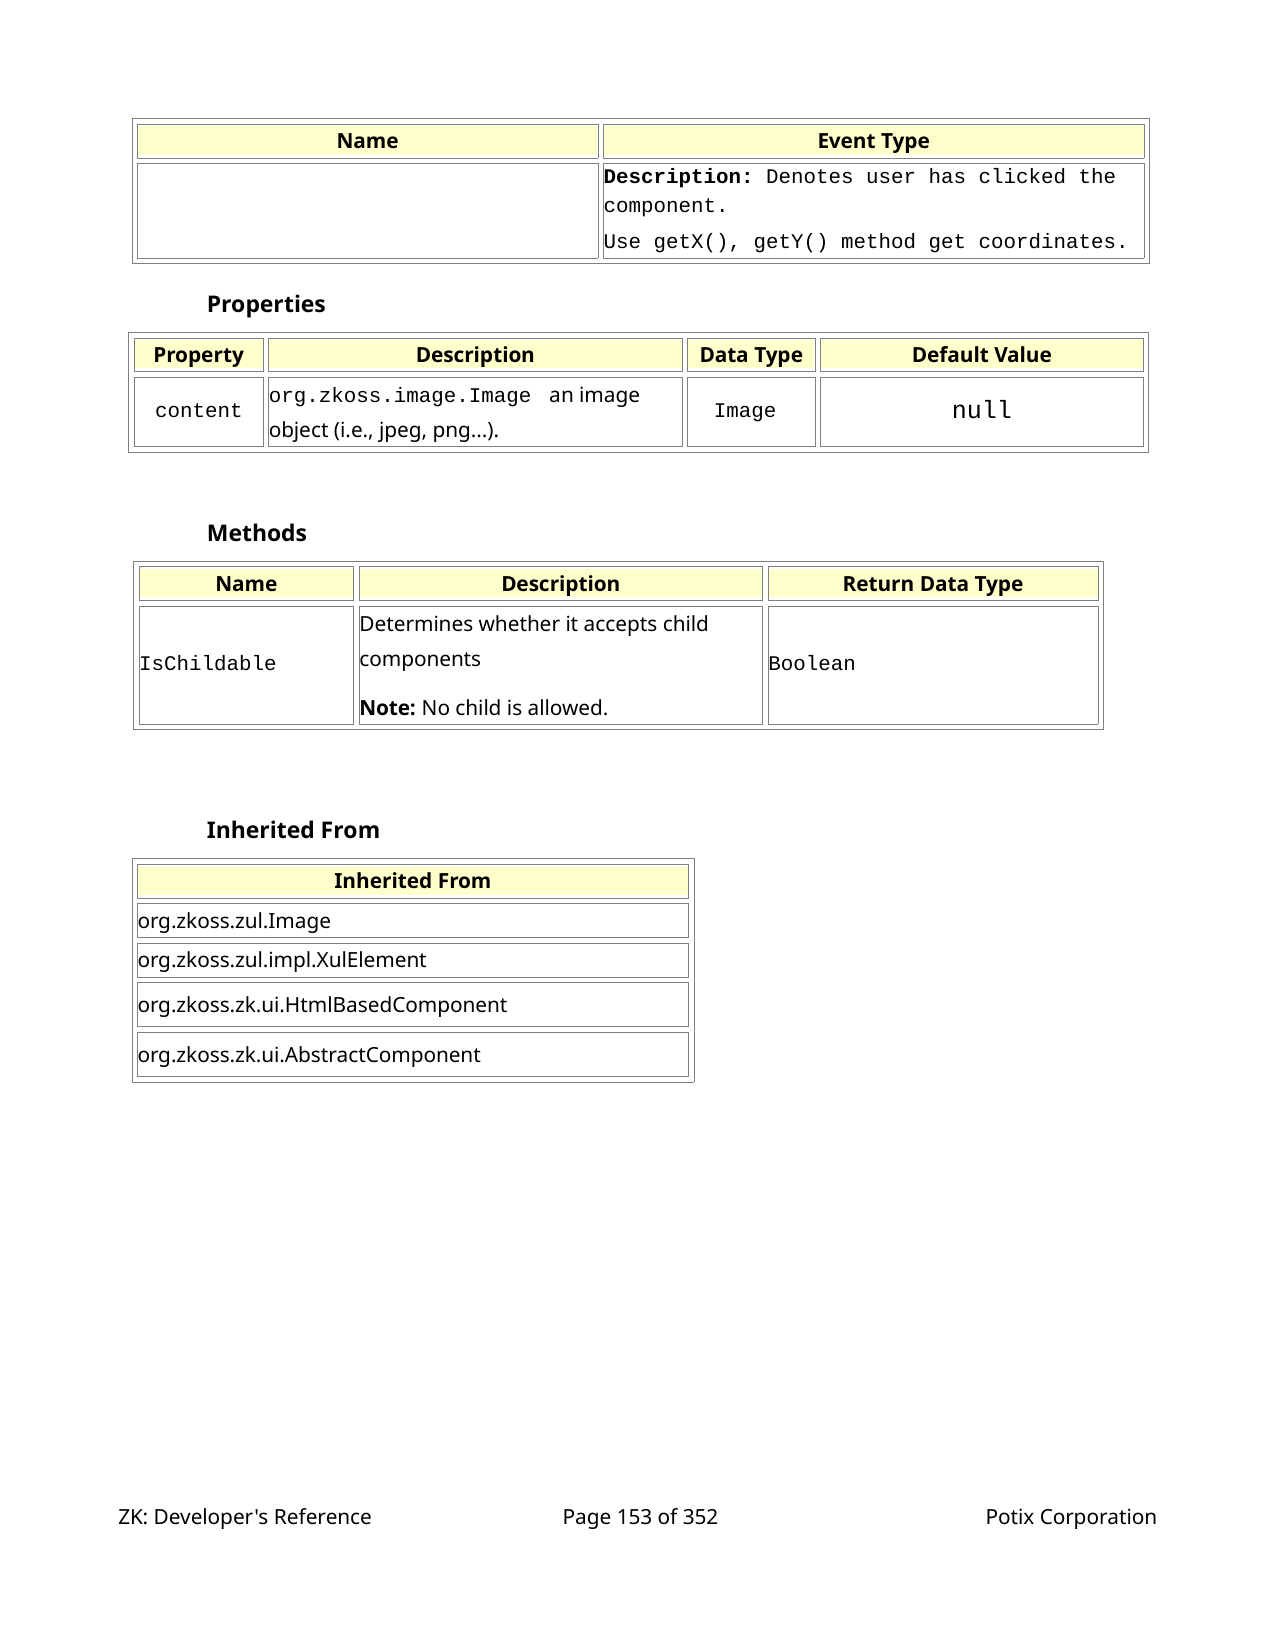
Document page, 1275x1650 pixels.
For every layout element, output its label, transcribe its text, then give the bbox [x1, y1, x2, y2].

table_header Data Type [685, 333, 817, 371]
table_cell org.zkoss.zk.ui.AbstractComponent [134, 1026, 691, 1076]
table_header Name [134, 119, 600, 158]
table_header Description [266, 333, 685, 371]
table_cell Determines whether it accepts child components Note: No child is allowed. [356, 600, 765, 724]
table_cell content [131, 371, 266, 446]
table_cell org.zkoss.zul.impl.XulElement [134, 937, 691, 977]
table_cell null [818, 371, 1146, 446]
table_cell Description: Denotes user has clicked the component. Use getX(), getY() method get coordinates. [600, 158, 1147, 258]
subtitle Properties [207, 288, 1157, 319]
table_header Property [131, 333, 266, 371]
table_header Return Data Type [765, 562, 1101, 600]
table_header Description [356, 562, 765, 600]
table_cell Boolean [765, 600, 1101, 724]
table_header Inherited From [134, 859, 691, 898]
table_header Event Type [600, 119, 1147, 158]
table_cell Image [685, 371, 817, 446]
table_header Name [136, 562, 356, 600]
table_cell org.zkoss.image.Image an image object (i.e., jpeg, png...). [266, 371, 685, 446]
table_cell [134, 158, 600, 258]
table_cell IsChildable [136, 600, 356, 724]
table_cell org.zkoss.zk.ui.HtmlBasedComponent [134, 977, 691, 1026]
table_cell org.zkoss.zul.Image [134, 898, 691, 937]
subtitle Methods [207, 517, 1157, 548]
subtitle Inherited From [207, 814, 1157, 846]
table_header Default Value [818, 333, 1146, 371]
